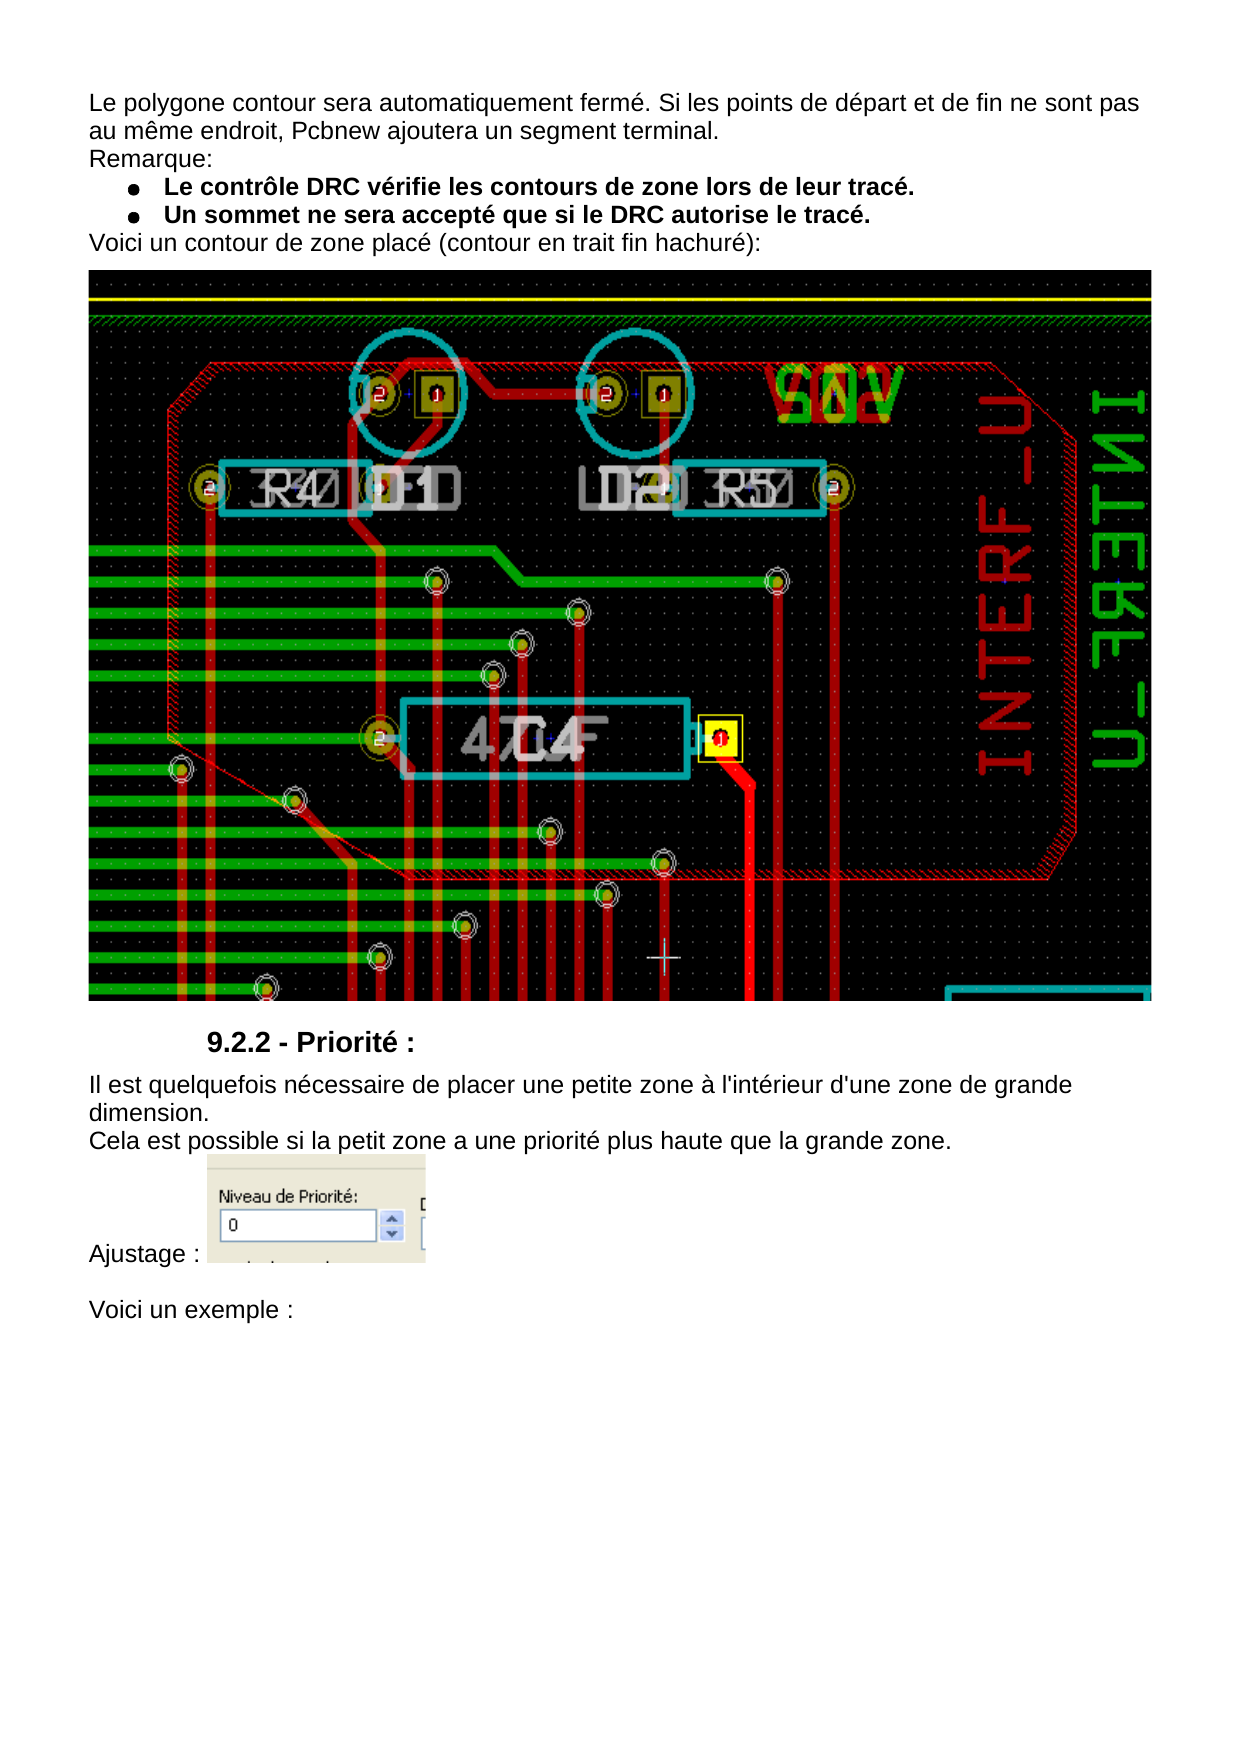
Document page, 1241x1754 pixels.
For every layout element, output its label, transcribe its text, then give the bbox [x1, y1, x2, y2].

text Il est quelquefois nécessaire de placer une petite zone à l'intérieur d'une zone de grande dimension. [88, 1071, 1152, 1127]
text Cela est possible si la petit zone a une priorité plus haute que la grande zone. [88, 1127, 1152, 1154]
text Ajustage : [88, 1154, 1152, 1268]
text Remarque: [88, 144, 1152, 173]
picture [207, 1154, 426, 1263]
list Un sommet ne sera accepté que si le DRC autorise le tracé. [126, 201, 1152, 229]
list Le contrôle DRC vérifie les contours de zone lors de leur tracé. [126, 173, 1152, 201]
text Voici un exemple : [88, 1296, 1152, 1324]
subtitle Priorité : [207, 1026, 1152, 1059]
picture [88, 270, 1152, 1001]
text Le polygone contour sera automatiquement fermé. Si les points de départ et de fin ne sont pas au même endroit, Pcbnew ajoutera un segment terminal. [88, 88, 1152, 144]
text Voici un contour de zone placé (contour en trait fin hachuré): [88, 229, 1152, 257]
